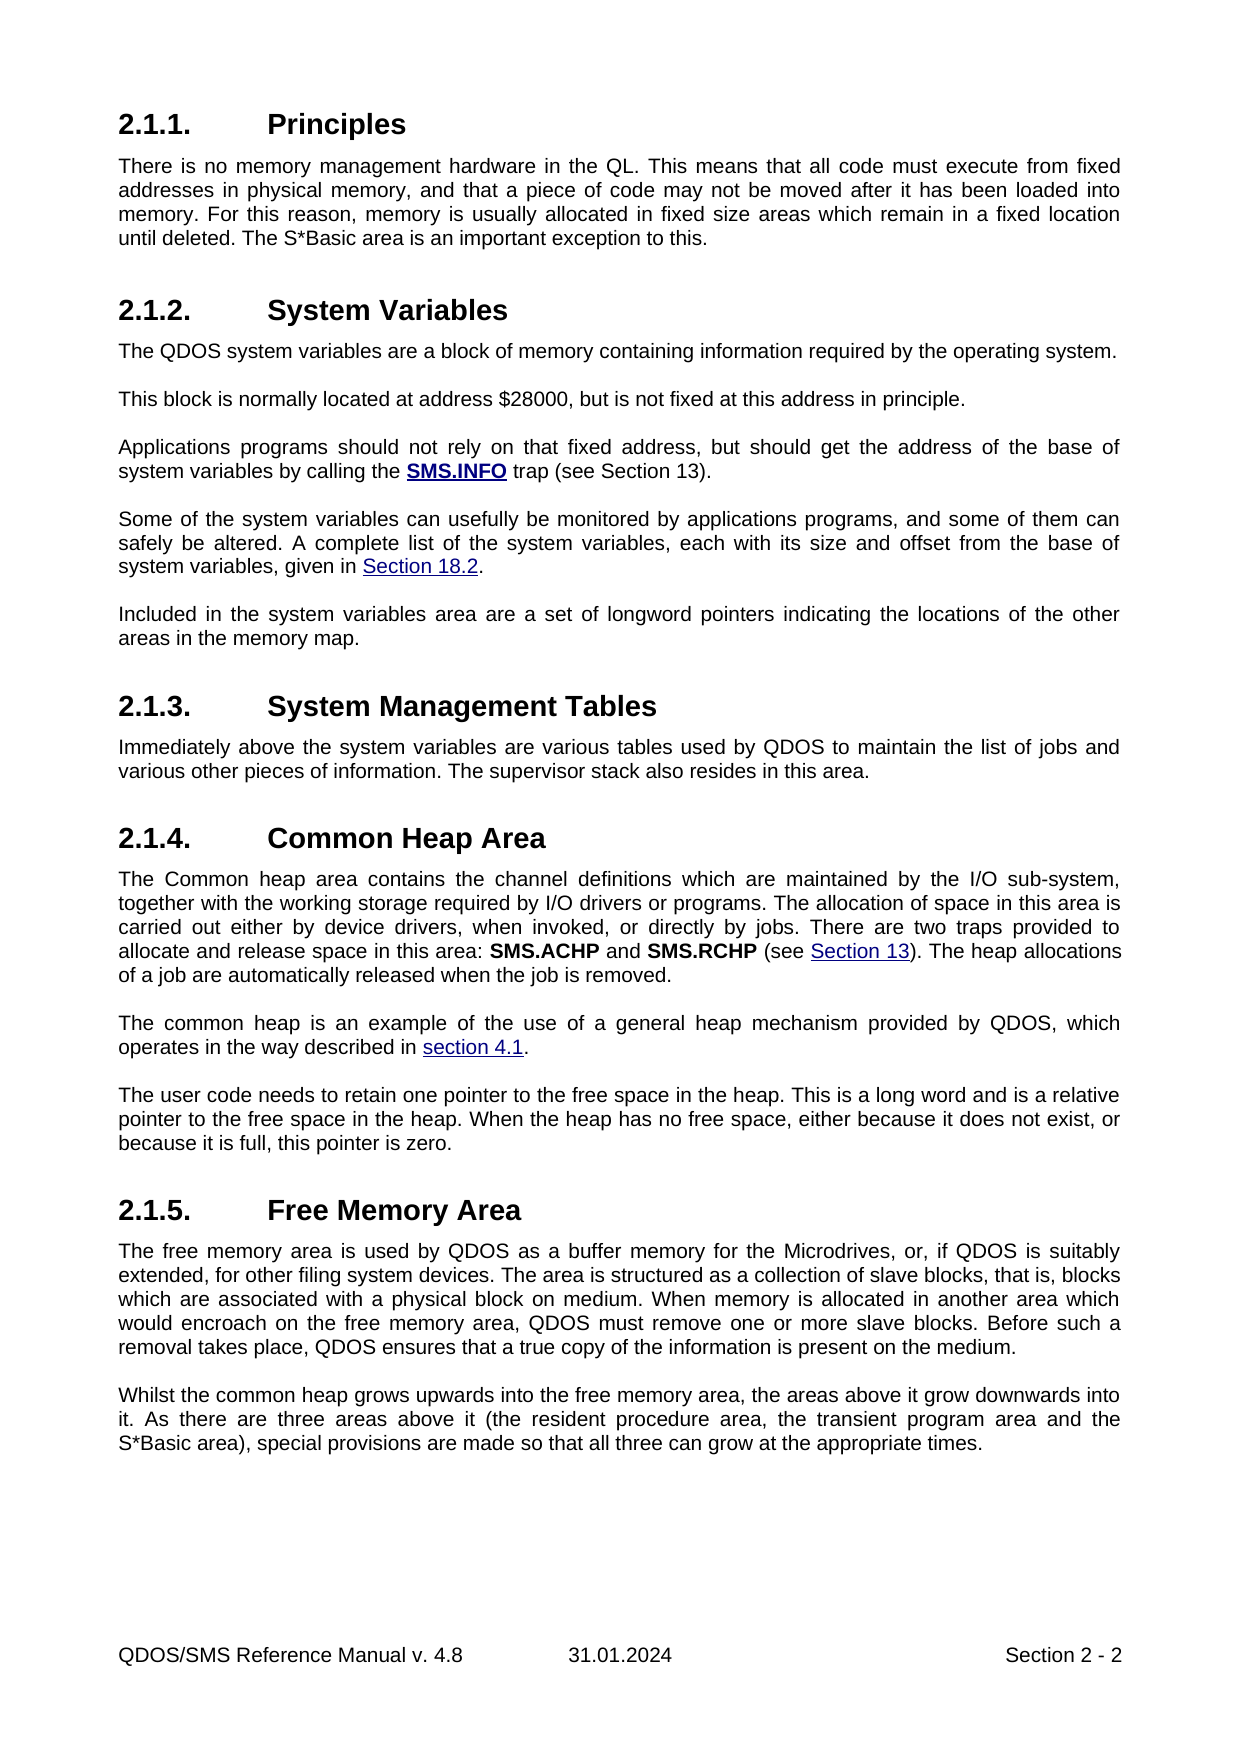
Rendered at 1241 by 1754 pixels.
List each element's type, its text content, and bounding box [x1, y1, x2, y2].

subtitle System Variables [118, 293, 1122, 326]
subtitle Common Heap Area [118, 821, 1122, 855]
text This block is normally located at address $28000, but is not fixed at this address in principle. [118, 387, 1122, 411]
text There is no memory management hardware in the QL. This means that all code must execute from fixed addresses in physical memory, and that a piece of code may not be moved after it has been loaded into memory. For this reason, memory is usually allocated in fixed size areas which remain in a fixed location until deleted. The S*Basic area is an important exception to this. [118, 153, 1122, 249]
text Applications programs should not rely on that fixed address, but should get the address of the base of system variables by calling the SMS.INFO trap (see Section 13). [118, 434, 1122, 482]
subtitle System Management Tables [118, 689, 1122, 722]
text Some of the system variables can usefully be monitored by applications programs, and some of them can safely be altered. A complete list of the system variables, each with its size and offset from the base of system variables, given in Section 18.2. [118, 506, 1122, 578]
text Immediately above the system variables are various tables used by QDOS to maintain the list of jobs and various other pieces of information. The supervisor stack also resides in this area. [118, 735, 1122, 783]
text The common heap is an example of the use of a general heap mechanism provided by QDOS, which operates in the way described in section 4.1. [118, 1011, 1122, 1059]
text The QDOS system variables are a block of memory containing information required by the operating system. [118, 339, 1122, 363]
subtitle Free Memory Area [118, 1193, 1122, 1227]
text Whilst the common heap grows upwards into the free memory area, the areas above it grow downwards into it. As there are three areas above it (the resident procedure area, the transient program area and the S*Basic area), special provisions are made so that all three can grow at the appropriate times. [118, 1383, 1122, 1455]
text Included in the system variables area are a set of longword pointers indicating the locations of the other areas in the memory map. [118, 602, 1122, 650]
text The Common heap area contains the channel definitions which are maintained by the I/O sub-system, together with the working storage required by I/O drivers or programs. The allocation of space in this area is carried out either by device drivers, when invoked, or directly by jobs. There are two traps provided to allocate and release space in this area: SMS.ACHP and SMS.RCHP (see Section 13). The heap allocations of a job are automatically released when the job is removed. [118, 867, 1122, 987]
text The free memory area is used by QDOS as a buffer memory for the Microdrives, or, if QDOS is suitably extended, for other filing system devices. The area is structured as a collection of slave blocks, that is, blocks which are associated with a physical block on medium. When memory is allocated in another area which would encroach on the free memory area, QDOS must remove one or more slave blocks. Before such a removal takes place, QDOS ensures that a true copy of the information is present on the medium. [118, 1239, 1122, 1359]
text The user code needs to retain one pointer to the free space in the heap. This is a long word and is a relative pointer to the free space in the heap. When the heap has no free space, either because it does not exist, or because it is full, this pointer is zero. [118, 1083, 1122, 1155]
subtitle Principles [118, 107, 1122, 141]
